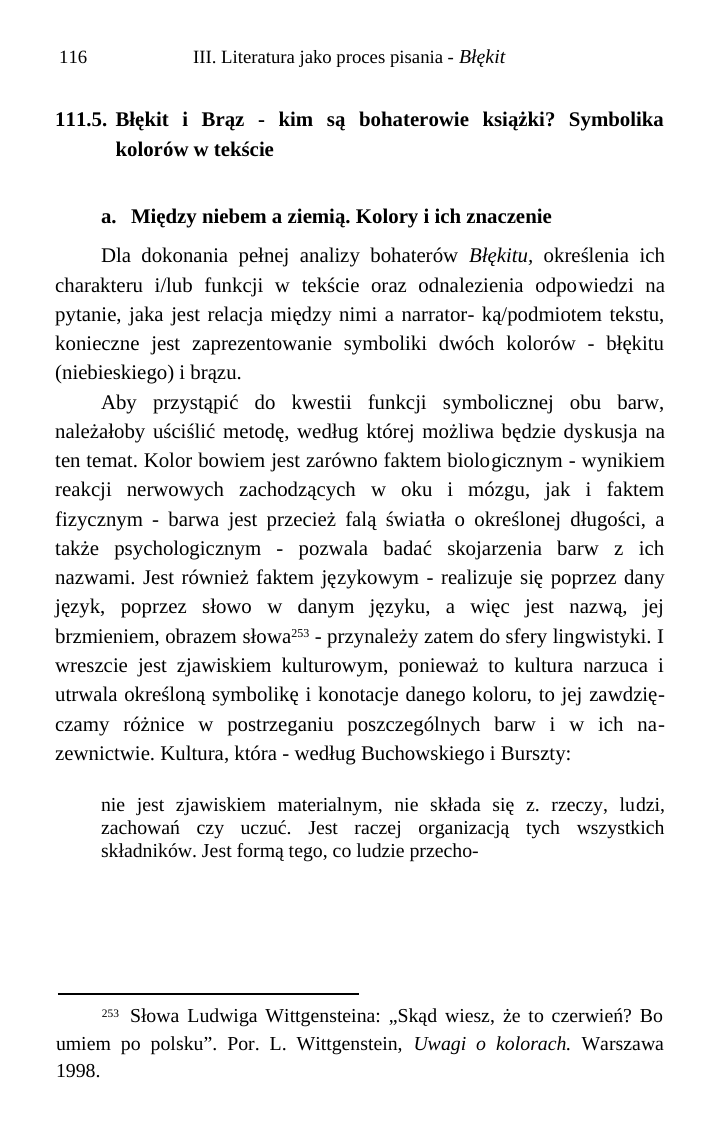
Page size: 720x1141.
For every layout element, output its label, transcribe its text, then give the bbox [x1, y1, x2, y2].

text III. Literatura jako proces pisania - Błękit [193, 45, 528, 68]
text 116 [59, 46, 91, 67]
text nie jest zjawiskiem materialnym, nie składa się z. rzeczy, lu­dzi, zachowań czy uczuć. Jest raczej organizacją tych wszystkich składników. Jest formą tego, co ludzie przecho- [101, 793, 665, 861]
text Aby przystąpić do kwestii funkcji symbolicznej obu barw, należałoby uściślić metodę, według której możliwa będzie dys­kusja na ten temat. Kolor bowiem jest zarówno faktem biolo­gicznym - wynikiem reakcji nerwowych zachodzących w oku i mózgu, jak i faktem fizycznym - barwa jest przecież falą świa­tła o określonej długości, a także psychologicznym - pozwala badać skojarzenia barw z ich nazwami. Jest również faktem ję­zykowym - realizuje się poprzez dany język, poprzez słowo w danym języku, a więc jest nazwą, jej brzmieniem, obrazem sło­wa253 - przynależy zatem do sfery lingwistyki. I wreszcie jest zjawiskiem kulturowym, ponieważ to kultura narzuca i utrwala określoną symbolikę i konotacje danego koloru, to jej zawdzię­czamy różnice w postrzeganiu poszczególnych barw i w ich na­zewnictwie. Kultura, która - według Buchowskiego i Burszty: [55, 389, 665, 765]
text Dla dokonania pełnej analizy bohaterów Błękitu, określenia ich charakteru i/lub funkcji w tekście oraz odnalezienia odpo­wiedzi na pytanie, jaka jest relacja między nimi a narrator- ką/podmiotem tekstu, konieczne jest zaprezentowanie symboliki dwóch kolorów - błękitu (niebieskiego) i brązu. [55, 243, 665, 384]
list Błękit i Brąz - kim są bohaterowie książki? Symbolika kolorów w tekście [55, 107, 665, 161]
subtitle a. Między niebem a ziemią. Kolory i ich znaczenie [55, 203, 665, 228]
text 253 Słowa Ludwiga Wittgensteina: „Skąd wiesz, że to czerwień? Bo umiem po polsku”. Por. L. Wittgenstein, Uwagi o kolorach. Warszawa 1998. [56, 1004, 664, 1082]
